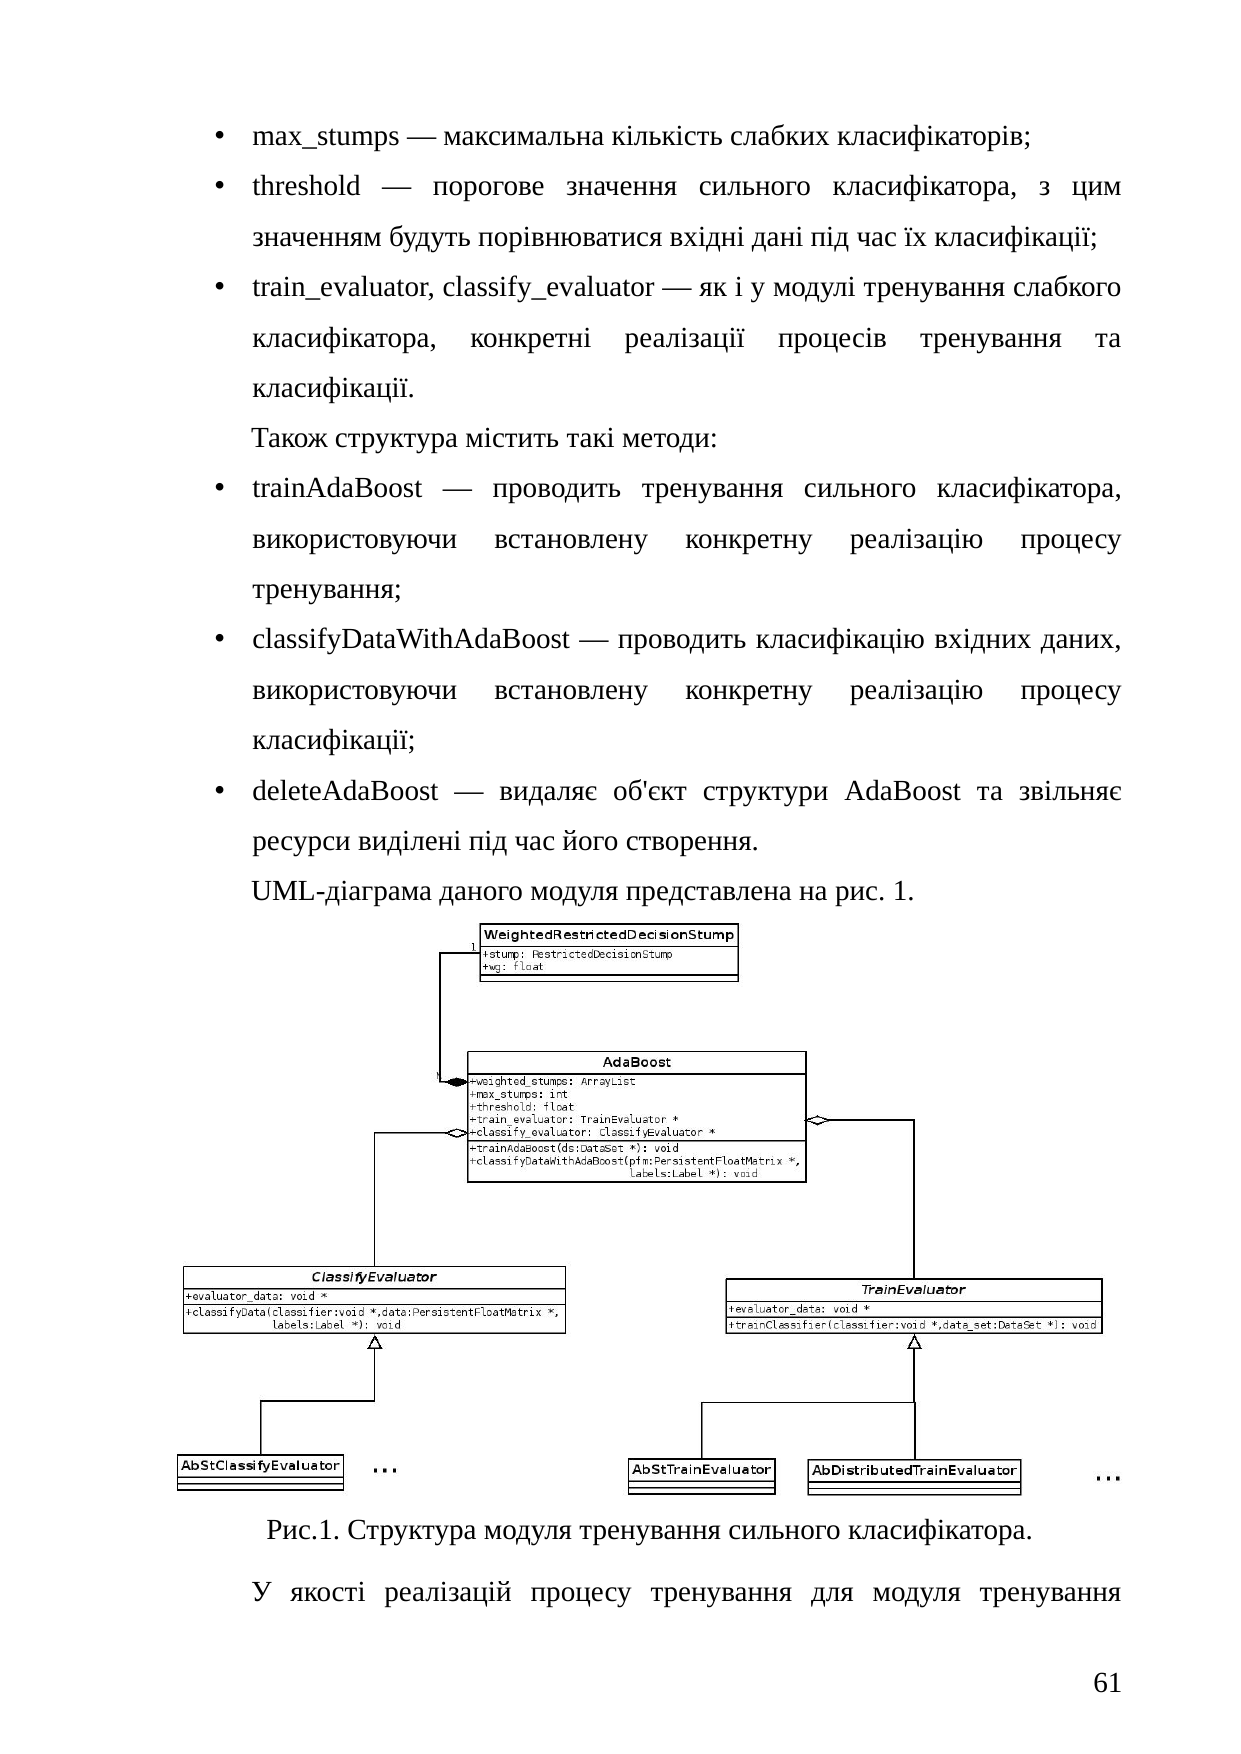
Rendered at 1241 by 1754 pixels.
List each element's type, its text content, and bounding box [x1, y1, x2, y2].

list threshold — порогове значення сильного класифікатора, з цим значенням будуть порівнюватися вхідні дані під час їх класифікації; [214, 168, 1122, 252]
picture [177, 923, 1123, 1496]
list trainAdaBoost — проводить тренування сильного класифікатора, використовуючи встановлену конкретну реалізацію процесу тренування; [214, 471, 1122, 605]
text Рис.1. Структура модуля тренування сильного класифікатора. [177, 1496, 1122, 1546]
text У якості реалізацій процесу тренування для модуля тренування [177, 1574, 1122, 1608]
text Також структура містить такі методи: [177, 420, 1122, 454]
list classifyDataWithAdaBoost — проводить класифікацію вхідних даних, використовуючи встановлену конкретну реалізацію процесу класифікації; [214, 622, 1122, 756]
list deleteAdaBoost — видаляє об'єкт структури AdaBoost та звільняє ресурси виділені під час його створення. [214, 773, 1122, 857]
text UML-діаграма даного модуля представлена на рис. 1. [177, 873, 1122, 907]
list max_stumps — максимальна кількість слабких класифікаторів; [214, 118, 1122, 152]
list train_evaluator, classify_evaluator — як і у модулі тренування слабкого класифікатора, конкретні реалізації процесів тренування та класифікації. [214, 269, 1122, 403]
